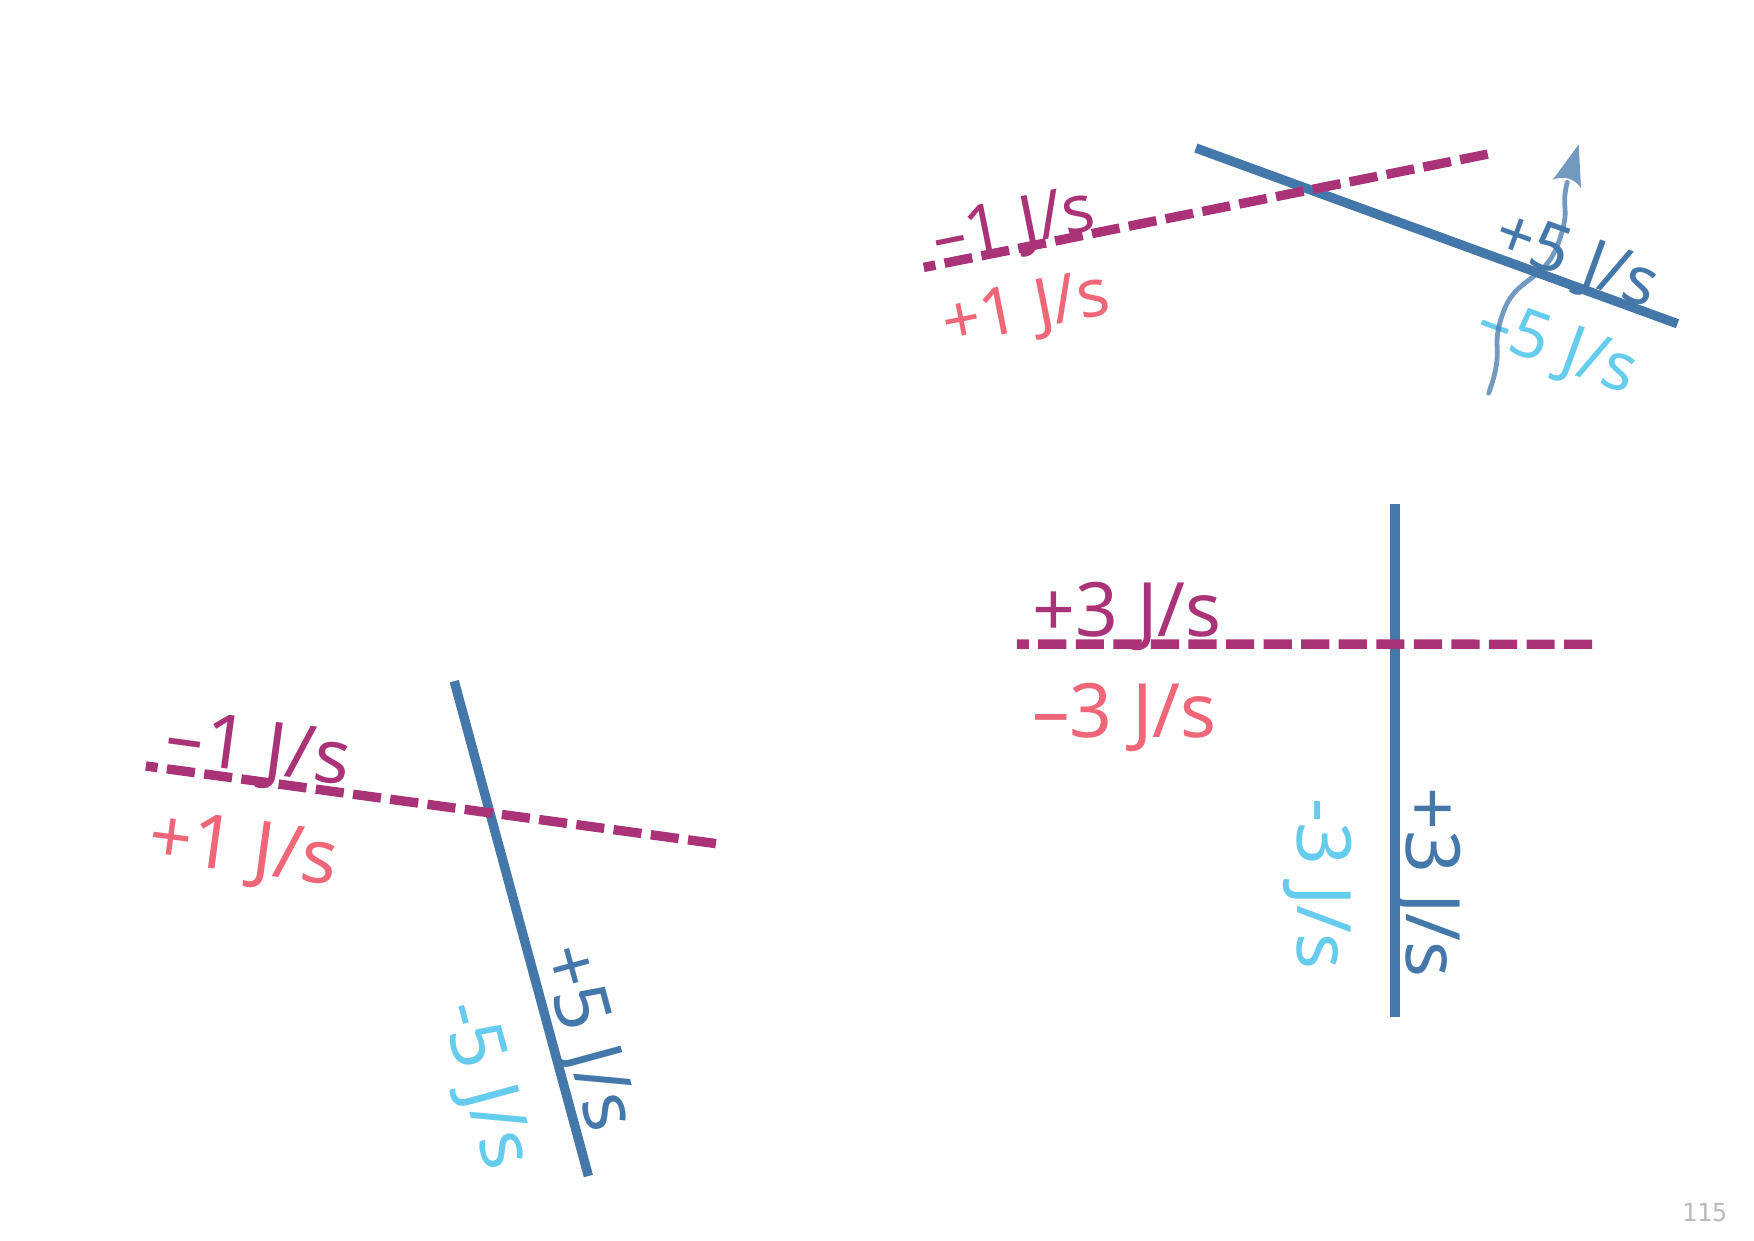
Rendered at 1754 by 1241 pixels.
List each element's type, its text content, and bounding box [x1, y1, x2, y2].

text_box [1226, 639, 1255, 649]
text_box [687, 835, 717, 849]
text_box [166, 764, 196, 778]
text_box +1 J/s [917, 225, 1163, 352]
text_box +1 J/s [131, 771, 376, 892]
text_box [1301, 639, 1330, 649]
text_box [1036, 243, 1047, 247]
text_box [1150, 639, 1180, 649]
text_box +5 J/s [1475, 171, 1702, 321]
text_box –1 J/s [148, 671, 385, 792]
text_box [1238, 193, 1268, 209]
text_box [1092, 229, 1120, 236]
text_box [1348, 171, 1379, 187]
text_box [352, 789, 382, 803]
text_box +3 J/s [1017, 548, 1251, 639]
text_box [277, 779, 308, 793]
text_box [389, 794, 419, 808]
text_box [1422, 156, 1452, 172]
text_box [575, 819, 605, 834]
text_box [315, 784, 345, 798]
text_box [203, 769, 233, 783]
text_box [1275, 186, 1305, 202]
text_box +5 J/s [534, 914, 683, 1164]
text_box [426, 799, 457, 813]
text_box [1016, 639, 1029, 649]
text_box [981, 251, 1010, 258]
text_box [538, 814, 568, 829]
text_box [1201, 201, 1231, 217]
text_box -5 J/s [432, 959, 575, 1189]
text_box [464, 804, 494, 818]
text_box [1385, 164, 1416, 180]
text_box –3 J/s [1017, 649, 1251, 740]
text_box [1311, 179, 1342, 194]
text_box [612, 825, 643, 839]
text_box [1075, 639, 1104, 649]
text_box [1376, 639, 1405, 649]
text_box [1164, 208, 1195, 224]
text_box [1413, 639, 1443, 649]
text_box [1128, 216, 1158, 229]
text_box [944, 258, 973, 266]
text_box [1459, 149, 1489, 165]
text_box –5 J/s [1446, 255, 1669, 411]
text_box +3 J/s [1404, 773, 1495, 1007]
text_box -3 J/s [1294, 783, 1385, 997]
text_box [1488, 639, 1518, 649]
text_box [650, 830, 680, 844]
text_box [923, 266, 936, 270]
text_box [1113, 639, 1142, 649]
text_box [240, 774, 268, 786]
text_box [1038, 639, 1067, 649]
text_box [1451, 639, 1480, 649]
text_box [1338, 639, 1367, 649]
text_box [1055, 236, 1084, 243]
text_box [1188, 639, 1217, 649]
text_box –1 J/s [907, 143, 1144, 268]
text_box [501, 809, 531, 823]
text_box [1564, 639, 1593, 649]
text_box [1526, 639, 1555, 649]
text_box [1263, 639, 1292, 649]
text_box [145, 761, 159, 772]
text_box [1018, 247, 1030, 251]
